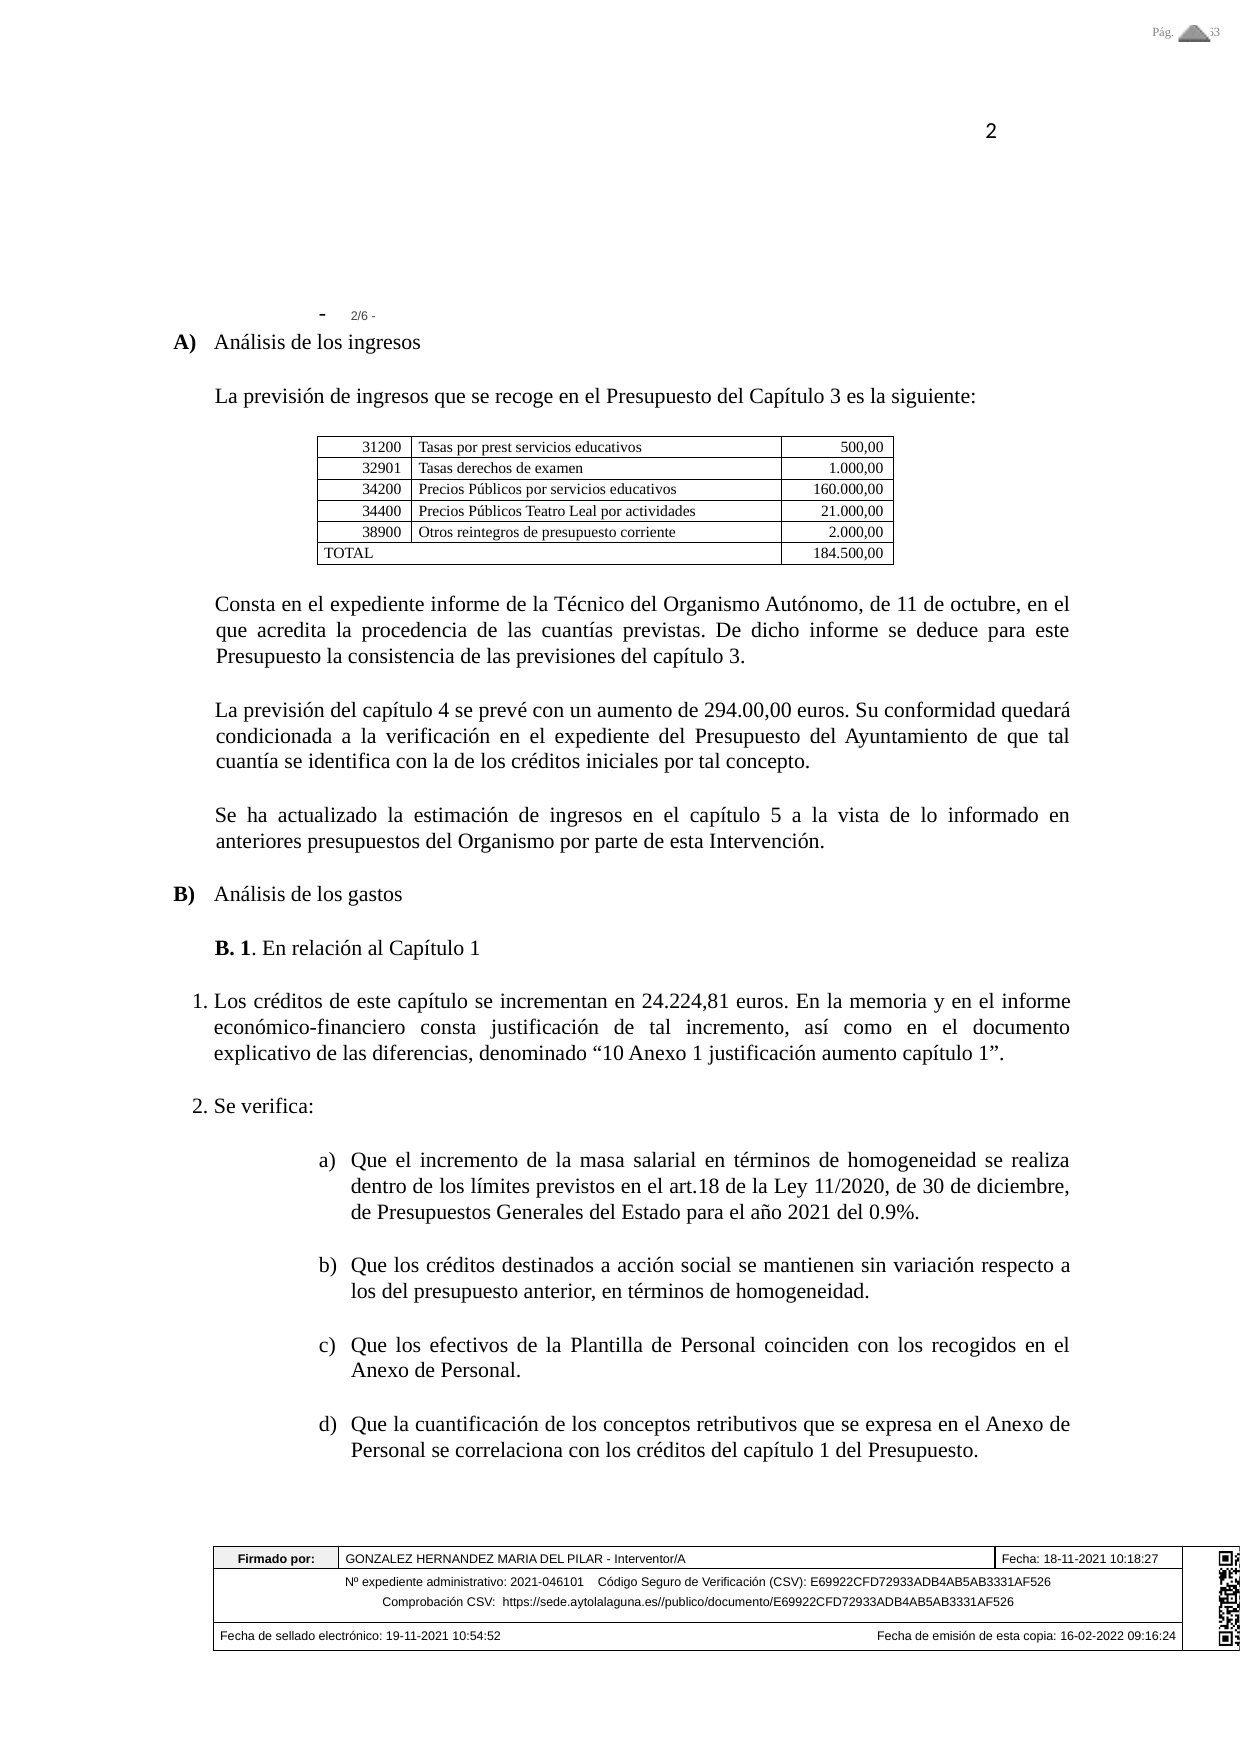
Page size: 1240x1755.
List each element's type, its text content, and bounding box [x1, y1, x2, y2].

list Que el incremento de la masa salarial en términos de homogeneidad se realiza dentro de los límites previstos en el art.18 de la Ley 11/2020, de 30 de diciembre, de Presupuestos Generales del Estado para el año 2021 del 0.9%. [319, 1147, 1072, 1224]
text Consta en el expediente informe de la Técnico del Organismo Autónomo, de 11 de octubre, en el que acredita la procedencia de las cuantías previstas. De dicho informe se deduce para este Presupuesto la consistencia de las previsiones del capítulo 3. [214, 591, 1072, 668]
table_cell TOTAL [318, 543, 781, 563]
text La previsión del capítulo 4 se prevé con un aumento de 294.00,00 euros. Su conformidad quedará condicionada a la verificación en el expediente del Presupuesto del Ayuntamiento de que tal cuantía se identifica con la de los créditos iniciales por tal concepto. [214, 697, 1072, 774]
list Análisis de los ingresos [173, 329, 1072, 354]
table_cell 2.000,00 [782, 522, 893, 542]
list Que los efectivos de la Plantilla de Personal coinciden con los recogidos en el Anexo de Personal. [319, 1332, 1072, 1383]
table_cell Precios Públicos Teatro Leal por actividades [412, 501, 781, 521]
list 2/6 - [319, 300, 1072, 325]
table_cell 184.500,00 [782, 543, 893, 563]
table_cell 21.000,00 [782, 501, 893, 521]
table_cell 34200 [318, 480, 411, 500]
text La previsión de ingresos que se recoge en el Presupuesto del Capítulo 3 es la siguiente: [214, 383, 1072, 408]
list Análisis de los gastos [173, 881, 1072, 907]
text 2 [214, 116, 997, 144]
table_cell 160.000,00 [782, 480, 893, 500]
table_cell Otros reintegros de presupuesto corriente [412, 522, 781, 542]
list Se verifica: [192, 1093, 1072, 1118]
table_header 31200 [318, 437, 411, 457]
list Que los créditos destinados a acción social se mantienen sin variación respecto a los del presupuesto anterior, en términos de homogeneidad. [319, 1252, 1072, 1303]
text B. 1. En relación al Capítulo 1 [214, 935, 1072, 960]
table_cell 32901 [318, 458, 411, 478]
table_cell 34400 [318, 501, 411, 521]
table_cell 1.000,00 [782, 458, 893, 478]
list Que la cuantificación de los conceptos retributivos que se expresa en el Anexo de Personal se correlaciona con los créditos del capítulo 1 del Presupuesto. [319, 1411, 1072, 1462]
table_header Tasas por prest servicios educativos [412, 437, 781, 457]
table_cell 38900 [318, 522, 411, 542]
table_header 500,00 [782, 437, 893, 457]
text Se ha actualizado la estimación de ingresos en el capítulo 5 a la vista de lo informado en anteriores presupuestos del Organismo por parte de esta Intervención. [214, 802, 1072, 853]
table_cell Precios Públicos por servicios educativos [412, 480, 781, 500]
list Los créditos de este capítulo se incrementan en 24.224,81 euros. En la memoria y en el informe económico-financiero consta justificación de tal incremento, así como en el documento explicativo de las diferencias, denominado “10 Anexo 1 justificación aumento capítulo 1”. [192, 988, 1072, 1065]
table_cell Tasas derechos de examen [412, 458, 781, 478]
